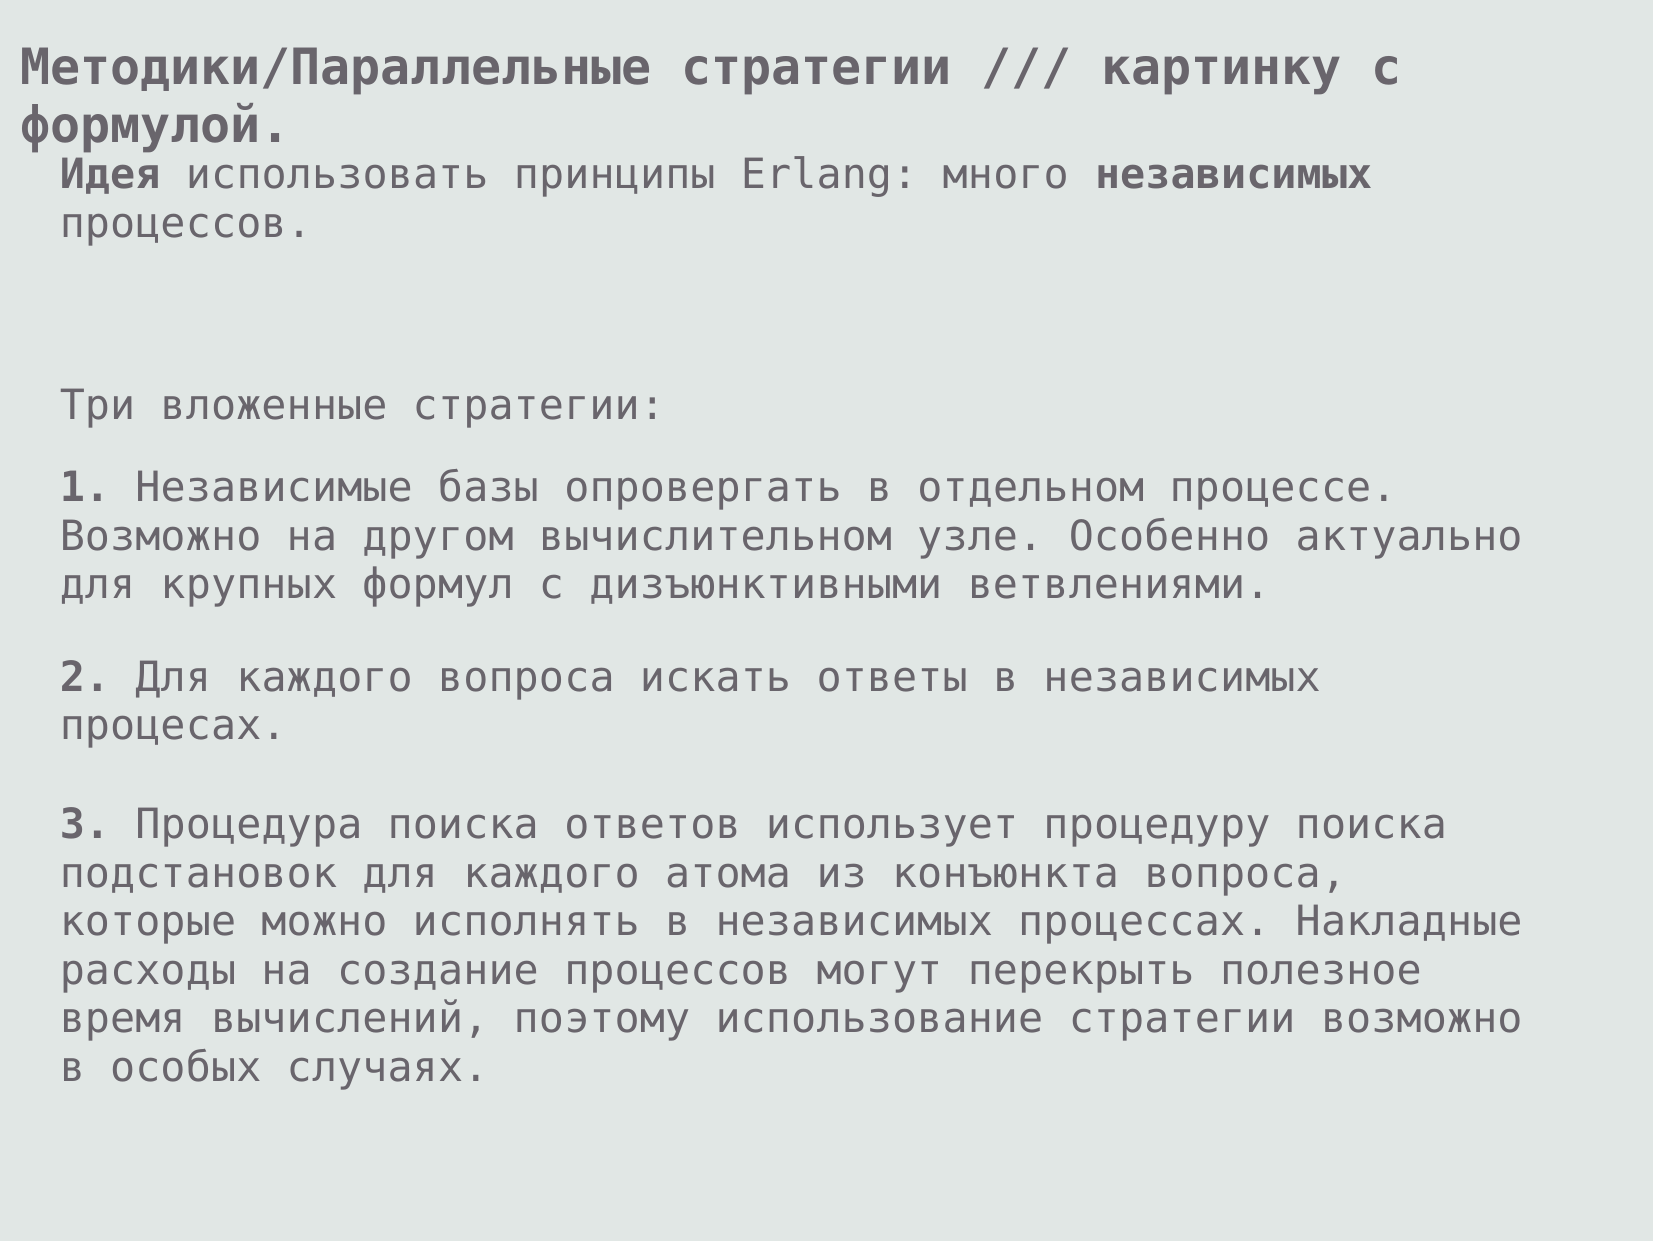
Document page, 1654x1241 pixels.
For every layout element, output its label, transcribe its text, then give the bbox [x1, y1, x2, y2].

text_box Методики/Параллельные стратегии /// картинку с формулой. [6, 30, 1636, 162]
text_box Идея использовать принципы Erlang: много независимых процессов. [45, 142, 1555, 255]
text_box 3. Процедура поиска ответов использует процедуру поиска подстановок для каждого атома из конъюнкта вопроса, которые можно исполнять в независимых процессах. Накладные расходы на создание процессов могут перекрыть полезное время вычислений, поэтому использование стратегии возможно в особых случаях. [45, 792, 1555, 1099]
text_box 1. Независимые базы опровергать в отдельном процессе. Возможно на другом вычислительном узле. Особенно актуально для крупных формул с дизъюнктивными ветвлениями. [45, 455, 1555, 617]
text_box 2. Для каждого вопроса искать ответы в независимых процесах. [45, 644, 1555, 757]
text_box Три вложенные стратегии: [45, 373, 1555, 437]
